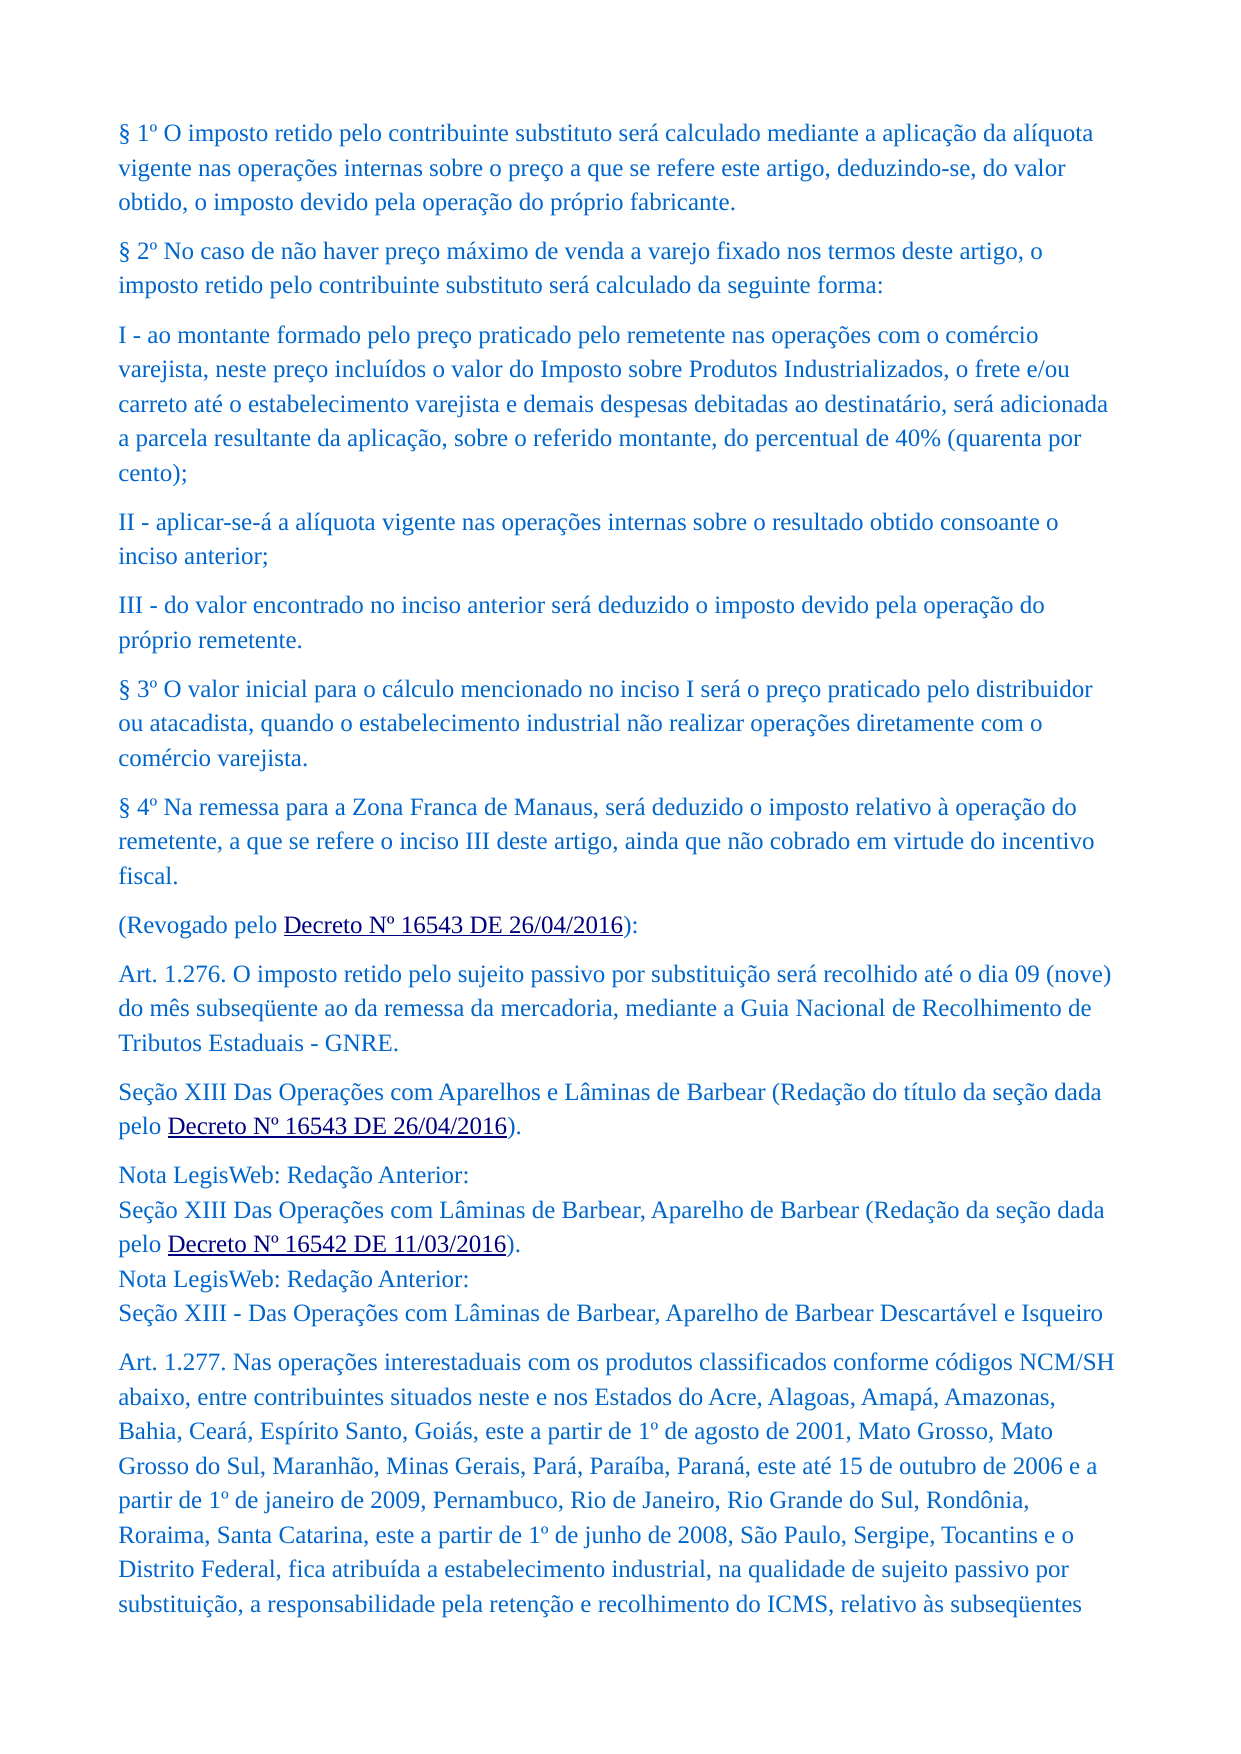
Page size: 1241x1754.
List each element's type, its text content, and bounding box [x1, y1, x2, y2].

text Art. 1.276. O imposto retido pelo sujeito passivo por substituição será recolhido até o dia 09 (nove) do mês subseqüente ao da remessa da mercadoria, mediante a Guia Nacional de Recolhimento de Tributos Estaduais - GNRE. [118, 959, 1122, 1057]
text § 2º No caso de não haver preço máximo de venda a varejo fixado nos termos deste artigo, o imposto retido pelo contribuinte substituto será calculado da seguinte forma: [118, 236, 1122, 299]
text Art. 1.277. Nas operações interestaduais com os produtos classificados conforme códigos NCM/SH abaixo, entre contribuintes situados neste e nos Estados do Acre, Alagoas, Amapá, Amazonas, Bahia, Ceará, Espírito Santo, Goiás, este a partir de 1º de agosto de 2001, Mato Grosso, Mato Grosso do Sul, Maranhão, Minas Gerais, Pará, Paraíba, Paraná, este até 15 de outubro de 2006 e a partir de 1º de janeiro de 2009, Pernambuco, Rio de Janeiro, Rio Grande do Sul, Rondônia, Roraima, Santa Catarina, este a partir de 1º de junho de 2008, São Paulo, Sergipe, Tocantins e o Distrito Federal, fica atribuída a estabelecimento industrial, na qualidade de sujeito passivo por substituição, a responsabilidade pela retenção e recolhimento do ICMS, relativo às subseqüentes [118, 1347, 1122, 1617]
text II - aplicar-se-á a alíquota vigente nas operações internas sobre o resultado obtido consoante o inciso anterior; [118, 507, 1122, 570]
text § 4º Na remessa para a Zona Franca de Manaus, será deduzido o imposto relativo à operação do remetente, a que se refere o inciso III deste artigo, ainda que não cobrado em virtude do incentivo fiscal. [118, 792, 1122, 889]
text (Revogado pelo Decreto Nº 16543 DE 26/04/2016): [118, 910, 1122, 938]
text Seção XIII Das Operações com Aparelhos e Lâminas de Barbear (Redação do título da seção dada pelo Decreto Nº 16543 DE 26/04/2016). [118, 1077, 1122, 1140]
text Nota LegisWeb: Redação Anterior: Seção XIII - Das Operações com Lâminas de Barbear, Aparelho de Barbear Descartável e Isqueiro [118, 1264, 1122, 1327]
text § 1º O imposto retido pelo contribuinte substituto será calculado mediante a aplicação da alíquota vigente nas operações internas sobre o preço a que se refere este artigo, deduzindo-se, do valor obtido, o imposto devido pela operação do próprio fabricante. [118, 118, 1122, 216]
text I - ao montante formado pelo preço praticado pelo remetente nas operações com o comércio varejista, neste preço incluídos o valor do Imposto sobre Produtos Industrializados, o frete e/ou carreto até o estabelecimento varejista e demais despesas debitadas ao destinatário, será adicionada a parcela resultante da aplicação, sobre o referido montante, do percentual de 40% (quarenta por cento); [118, 320, 1122, 486]
text Nota LegisWeb: Redação Anterior: Seção XIII Das Operações com Lâminas de Barbear, Aparelho de Barbear (Redação da seção dada pelo Decreto Nº 16542 DE 11/03/2016). [118, 1160, 1122, 1258]
text § 3º O valor inicial para o cálculo mencionado no inciso I será o preço praticado pelo distribuidor ou atacadista, quando o estabelecimento industrial não realizar operações diretamente com o comércio varejista. [118, 674, 1122, 771]
text III - do valor encontrado no inciso anterior será deduzido o imposto devido pela operação do próprio remetente. [118, 590, 1122, 653]
